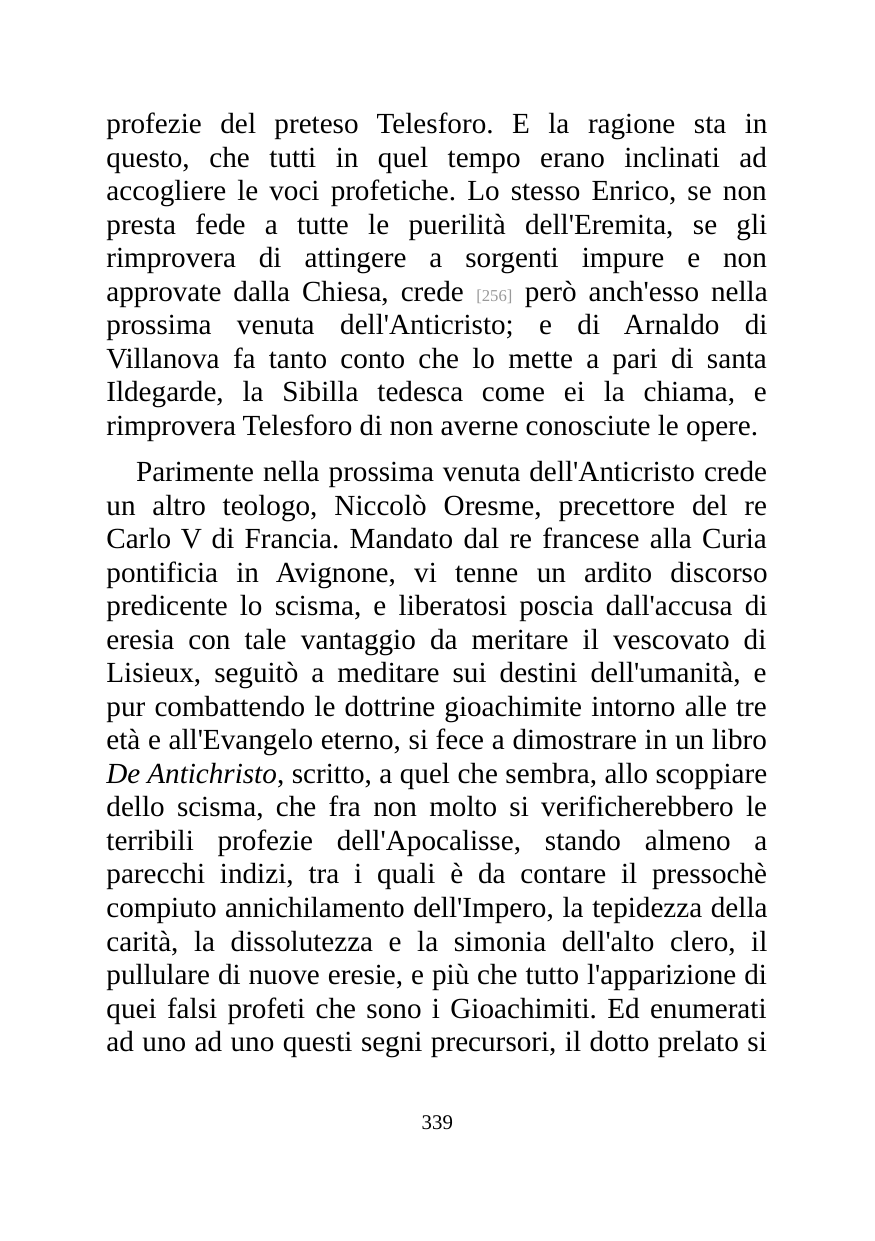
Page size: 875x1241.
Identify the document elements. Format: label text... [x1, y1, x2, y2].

text profezie del preteso Telesforo. E la ragione sta in questo, che tutti in quel tempo erano inclinati ad accogliere le voci profetiche. Lo stesso Enrico, se non presta fede a tutte le puerilità dell'Eremita, se gli rimprovera di attingere a sorgenti impure e non approvate dalla Chiesa, crede [256] però anch'esso nella prossima venuta dell'Anticristo; e di Arnaldo di Villanova fa tanto conto che lo mette a pari di santa Ildegarde, la Sibilla tedesca come ei la chiama, e rimprovera Telesforo di non averne conosciute le opere. [106, 106, 768, 442]
text Parimente nella prossima venuta dell'Anticristo crede un altro teologo, Niccolò Oresme, precettore del re Carlo V di Francia. Mandato dal re francese alla Curia pontificia in Avignone, vi tenne un ardito discorso predicente lo scisma, e liberatosi poscia dall'accusa di eresia con tale vantaggio da meritare il vescovato di Lisieux, seguitò a meditare sui destini dell'umanità, e pur combattendo le dottrine gioachimite intorno alle tre età e all'Evangelo eterno, si fece a dimostrare in un libro De Antichristo, scritto, a quel che sembra, allo scoppiare dello scisma, che fra non molto si verificherebbero le terribili profezie dell'Apocalisse, stando almeno a parecchi indizi, tra i quali è da contare il pressochè compiuto annichilamento dell'Impero, la tepidezza della carità, la dissolutezza e la simonia dell'alto clero, il pullulare di nuove eresie, e più che tutto l'apparizione di quei falsi profeti che sono i Gioachimiti. Ed enumerati ad uno ad uno questi segni precursori, il dotto prelato si [106, 454, 768, 1058]
